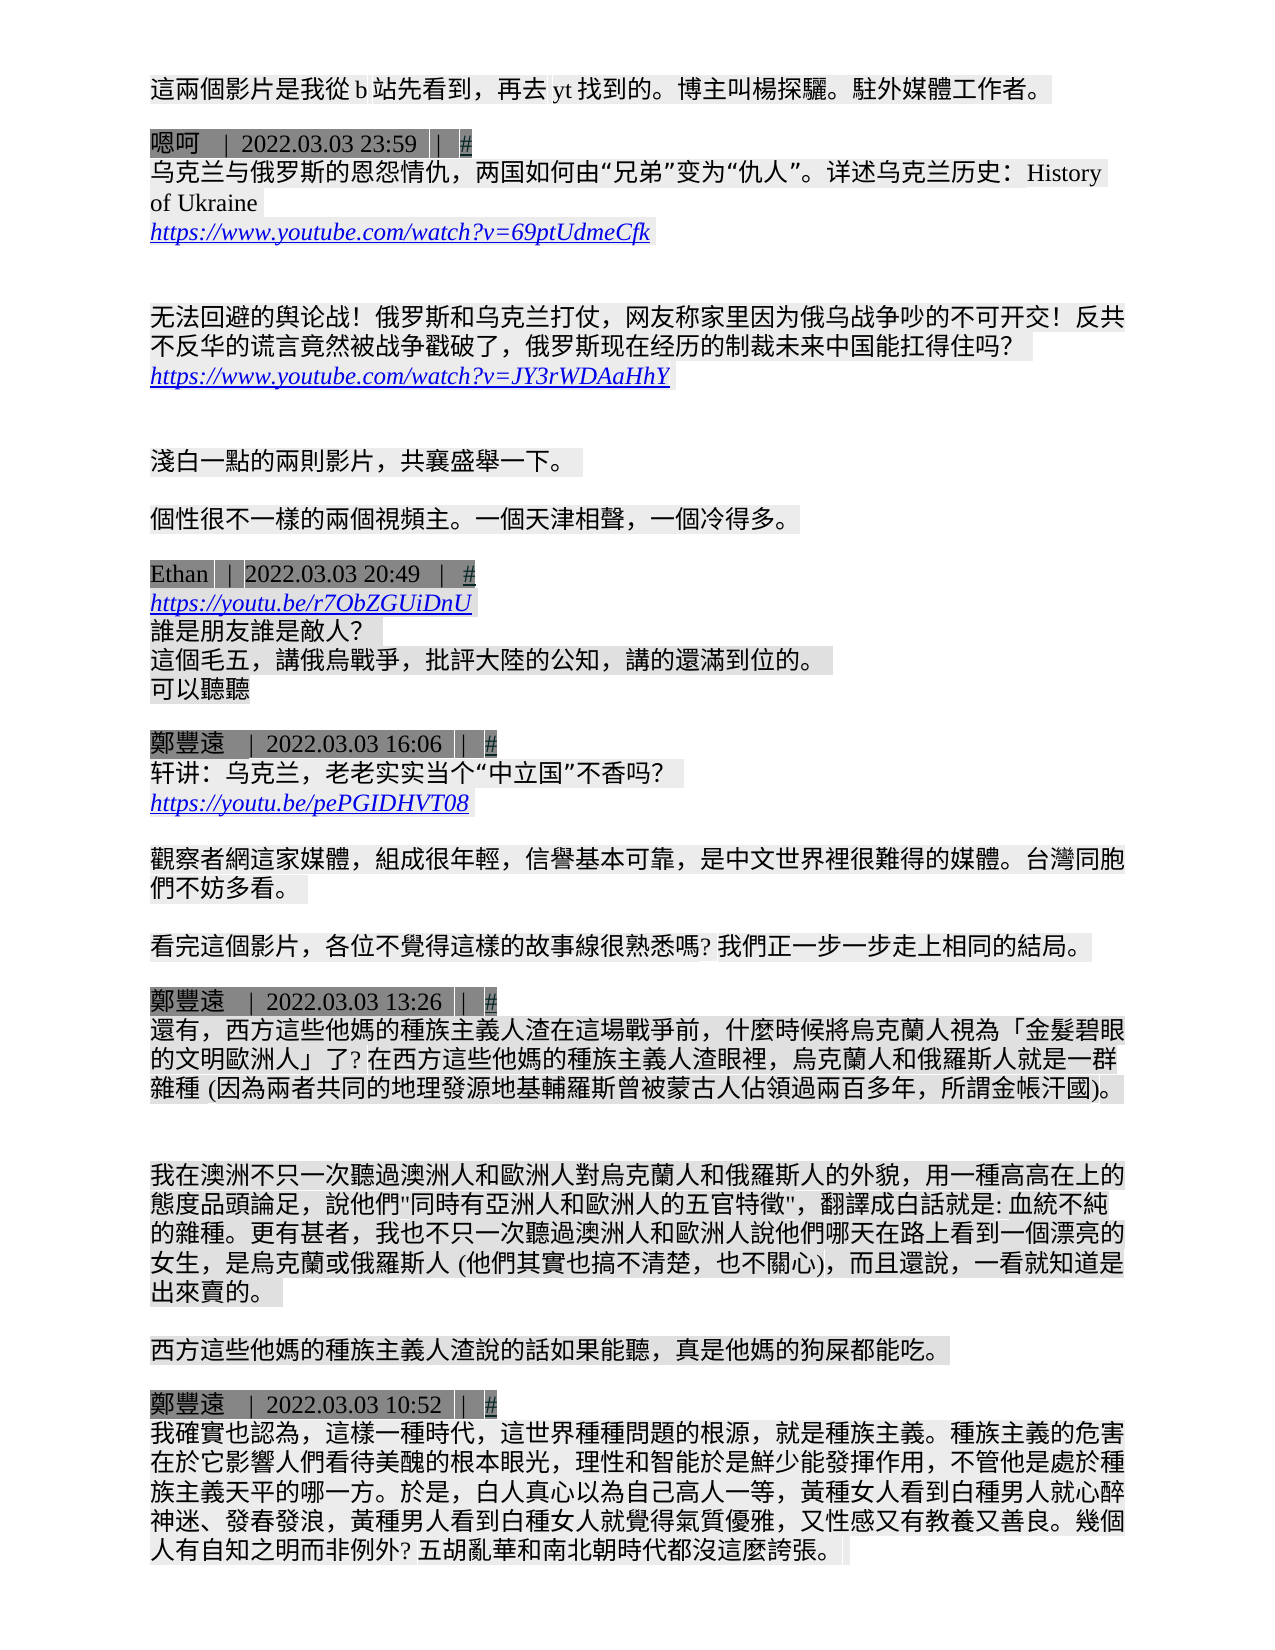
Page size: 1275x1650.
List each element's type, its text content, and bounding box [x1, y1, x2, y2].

text 我確實也認為，這樣一種時代，這世界種種問題的根源，就是種族主義。種族主義的危害在於它影響人們看待美醜的根本眼光，理性和智能於是鮮少能發揮作用，不管他是處於種族主義天平的哪一方。於是，白人真心以為自己高人一等，黃種女人看到白種男人就心醉神迷、發春發浪，黃種男人看到白種女人就覺得氣質優雅，又性感又有教養又善良。幾個人有自知之明而非例外? 五胡亂華和南北朝時代都沒這麼誇張。 [150, 1419, 1125, 1565]
text 鄭豐遠 | 2022.03.03 10:52 | # [150, 1390, 1125, 1419]
text 嗯呵 | 2022.03.03 23:59 | # [150, 129, 1125, 158]
text 鄭豐遠 | 2022.03.03 13:26 | # [150, 987, 1125, 1016]
text 鄭豐遠 | 2022.03.03 16:06 | # [150, 729, 1125, 759]
text 這兩個影片是我從b站先看到，再去yt找到的。博主叫楊探驪。駐外媒體工作者。 [150, 75, 1125, 104]
text https://youtu.be/r7ObZGUiDnU 誰是朋友誰是敵人？ 這個毛五，講俄烏戰爭，批評大陸的公知，講的還滿到位的。 可以聽聽 [150, 588, 1125, 704]
text 乌克兰与俄罗斯的恩怨情仇，两国如何由“兄弟”变为“仇人”。详述乌克兰历史：History of Ukraine https://www.youtube.com/watch?v=69ptUdmeCfk 无法回避的舆论战！俄罗斯和乌克兰打仗，网友称家里因为俄乌战争吵的不可开交！反共不反华的谎言竟然被战争戳破了，俄罗斯现在经历的制裁未来中国能扛得住吗？ https://www.youtube.com/watch?v=JY3rWDAaHhY 淺白一點的兩則影片，共襄盛舉一下。 個性很不一樣的兩個視頻主。一個天津相聲，一個冷得多。 [150, 158, 1125, 534]
text Ethan | 2022.03.03 20:49 | # [150, 559, 1125, 588]
text 還有，西方這些他媽的種族主義人渣在這場戰爭前，什麼時候將烏克蘭人視為「金髮碧眼的文明歐洲人」了? 在西方這些他媽的種族主義人渣眼裡，烏克蘭人和俄羅斯人就是一群雜種 (因為兩者共同的地理發源地基輔羅斯曾被蒙古人佔領過兩百多年，所謂金帳汗國)。 我在澳洲不只一次聽過澳洲人和歐洲人對烏克蘭人和俄羅斯人的外貌，用一種高高在上的態度品頭論足，說他們"同時有亞洲人和歐洲人的五官特徵"，翻譯成白話就是: 血統不純的雜種。更有甚者，我也不只一次聽過澳洲人和歐洲人說他們哪天在路上看到一個漂亮的女生，是烏克蘭或俄羅斯人 (他們其實也搞不清楚，也不關心)，而且還說，一看就知道是出來賣的。 西方這些他媽的種族主義人渣說的話如果能聽，真是他媽的狗屎都能吃。 [150, 1016, 1125, 1365]
text 轩讲：乌克兰，老老实实当个“中立国”不香吗？ https://youtu.be/pePGIDHVT08 觀察者網這家媒體，組成很年輕，信譽基本可靠，是中文世界裡很難得的媒體。台灣同胞們不妨多看。 看完這個影片，各位不覺得這樣的故事線很熟悉嗎? 我們正一步一步走上相同的結局。 [150, 759, 1125, 962]
